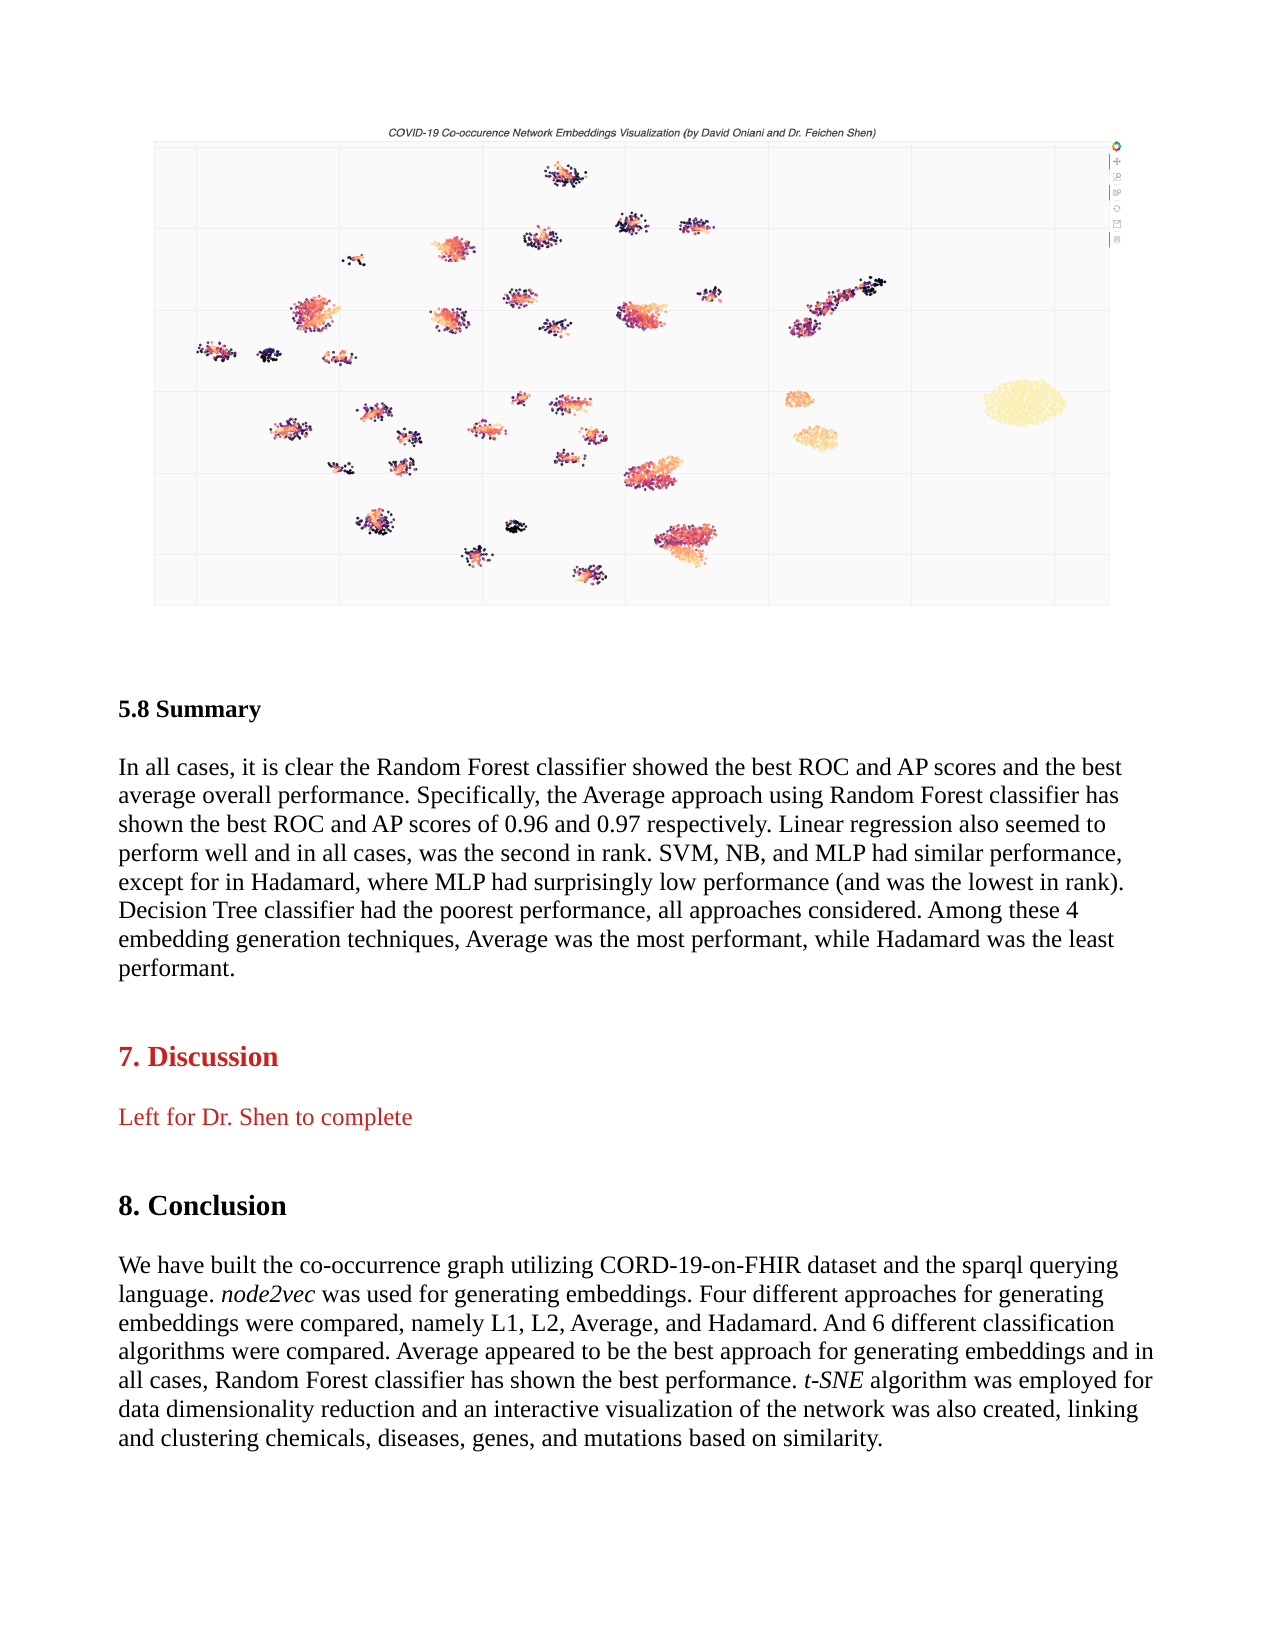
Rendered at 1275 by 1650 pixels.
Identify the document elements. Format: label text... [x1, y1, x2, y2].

text In all cases, it is clear the Random Forest classifier showed the best ROC and AP scores and the best average overall performance. Specifically, the Average approach using Random Forest classifier has shown the best ROC and AP scores of 0.96 and 0.97 respectively. Linear regression also seemed to perform well and in all cases, was the second in rank. SVM, NB, and MLP had similar performance, except for in Hadamard, where MLP had surprisingly low performance (and was the lowest in rank). Decision Tree classifier had the poorest performance, all approaches considered. Among these 4 embedding generation techniques, Average was the most performant, while Hadamard was the least performant. [118, 752, 1157, 982]
text Left for Dr. Shen to complete [118, 1102, 1157, 1130]
text We have built the co-occurrence graph utilizing CORD-19-on-FHIR dataset and the sparql querying language. node2vec was used for generating embeddings. Four different approaches for generating embeddings were compared, namely L1, L2, Average, and Hadamard. And 6 different classification algorithms were compared. Average appeared to be the best approach for generating embeddings and in all cases, Random Forest classifier has shown the best performance. t-SNE algorithm was employed for data dimensionality reduction and an interactive visualization of the network was also created, linking and clustering chemicals, diseases, genes, and mutations based on similarity. [118, 1250, 1157, 1451]
text 8. Conclusion [118, 1188, 1157, 1221]
text 5.8 Summary [118, 694, 1157, 723]
picture [147, 118, 1128, 637]
text 7. Discussion [118, 1039, 1157, 1073]
